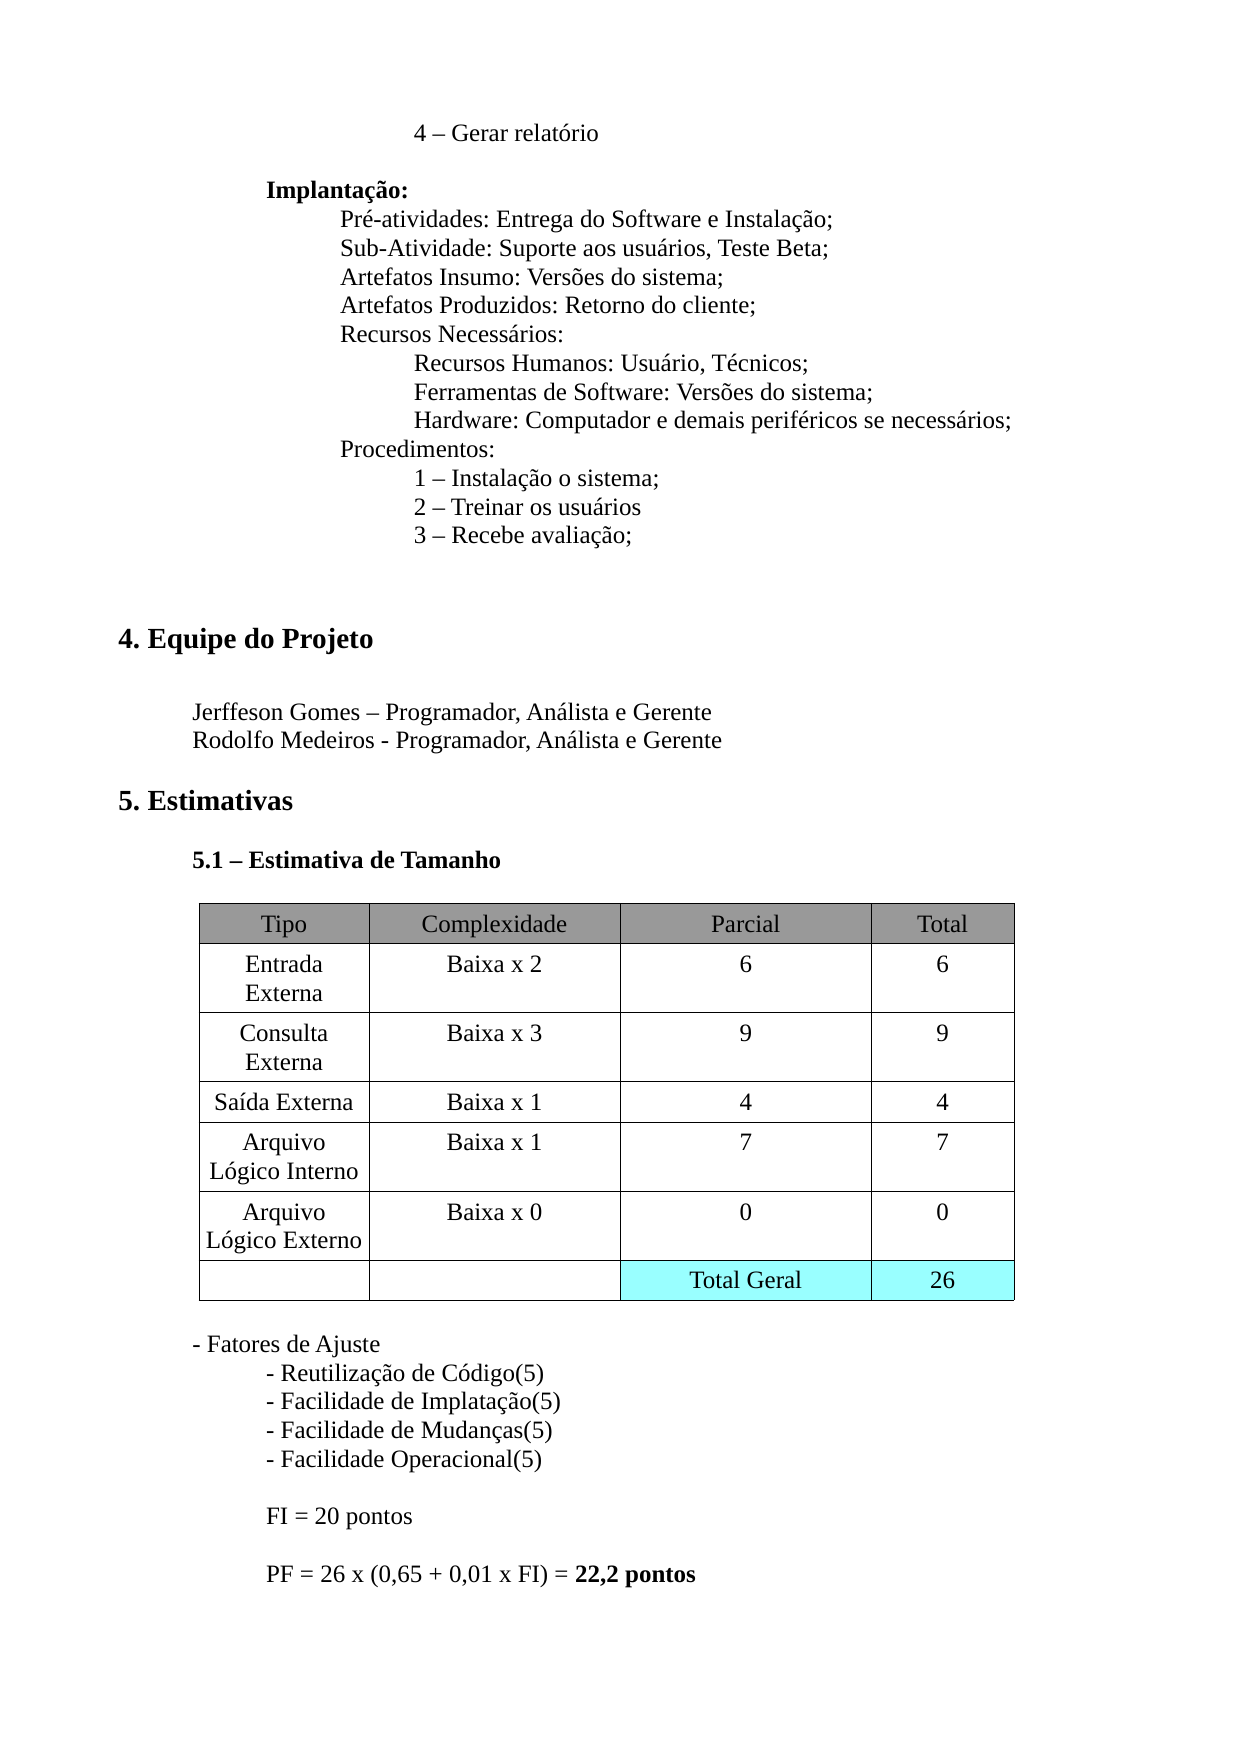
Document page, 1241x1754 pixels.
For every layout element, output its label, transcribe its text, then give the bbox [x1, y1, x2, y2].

text Jerffeson Gomes – Programador, Análista e Gerente [118, 697, 1122, 726]
text Rodolfo Medeiros - Programador, Análista e Gerente [118, 726, 1122, 754]
table_cell 7 [621, 1123, 871, 1191]
table_header Complexidade [370, 904, 620, 943]
table_header Total [872, 904, 1014, 943]
text 4 – Gerar relatório [118, 118, 1122, 147]
table_cell 7 [872, 1123, 1014, 1191]
table_cell Total Geral [621, 1261, 871, 1300]
text Artefatos Insumo: Versões do sistema; [118, 262, 1122, 291]
text - Facilidade Operacional(5) [118, 1444, 1122, 1473]
table_cell 6 [621, 944, 871, 1012]
text - Facilidade de Implatação(5) [118, 1386, 1122, 1415]
table_cell [200, 1261, 369, 1300]
text Recursos Necessários: [118, 319, 1122, 348]
text Implantação: [118, 176, 1122, 204]
text 5.1 – Estimativa de Tamanho [118, 845, 1122, 874]
table_cell 4 [872, 1082, 1014, 1122]
text FI = 20 pontos [118, 1501, 1122, 1530]
table_cell Baixa x 1 [370, 1123, 620, 1191]
text Recursos Humanos: Usuário, Técnicos; [118, 348, 1122, 377]
text 4. Equipe do Projeto [118, 621, 1122, 654]
table_cell Consulta Externa [200, 1013, 369, 1081]
table_cell 0 [621, 1192, 871, 1260]
table_header Parcial [621, 904, 871, 943]
text Pré-atividades: Entrega do Software e Instalação; [118, 204, 1122, 233]
text 1 – Instalação o sistema; [118, 463, 1122, 492]
text - Fatores de Ajuste [118, 1329, 1122, 1358]
table_cell 9 [621, 1013, 871, 1081]
text Procedimentos: [118, 434, 1122, 463]
table_cell 6 [872, 944, 1014, 1012]
text 5. Estimativas [118, 783, 1122, 817]
text - Reutilização de Código(5) [118, 1358, 1122, 1386]
table_header Tipo [200, 904, 369, 943]
text PF = 26 x (0,65 + 0,01 x FI) = 22,2 pontos [118, 1559, 1122, 1588]
table_cell 26 [872, 1261, 1014, 1300]
table_cell 0 [872, 1192, 1014, 1260]
text - Facilidade de Mudanças(5) [118, 1415, 1122, 1444]
table_cell 9 [872, 1013, 1014, 1081]
text Artefatos Produzidos: Retorno do cliente; [118, 291, 1122, 319]
table_cell Arquivo Lógico Interno [200, 1123, 369, 1191]
table_cell Arquivo Lógico Externo [200, 1192, 369, 1260]
table_cell Baixa x 3 [370, 1013, 620, 1081]
table_cell Entrada Externa [200, 944, 369, 1012]
table_cell 4 [621, 1082, 871, 1122]
table_cell Baixa x 0 [370, 1192, 620, 1260]
text Ferramentas de Software: Versões do sistema; [118, 377, 1122, 406]
text 2 – Treinar os usuários [118, 492, 1122, 521]
text 3 – Recebe avaliação; [118, 521, 1122, 549]
text Sub-Atividade: Suporte aos usuários, Teste Beta; [118, 233, 1122, 262]
table_cell Baixa x 2 [370, 944, 620, 1012]
table_cell Baixa x 1 [370, 1082, 620, 1122]
table_cell [370, 1261, 620, 1300]
text Hardware: Computador e demais periféricos se necessários; [118, 406, 1122, 434]
table_cell Saída Externa [200, 1082, 369, 1122]
